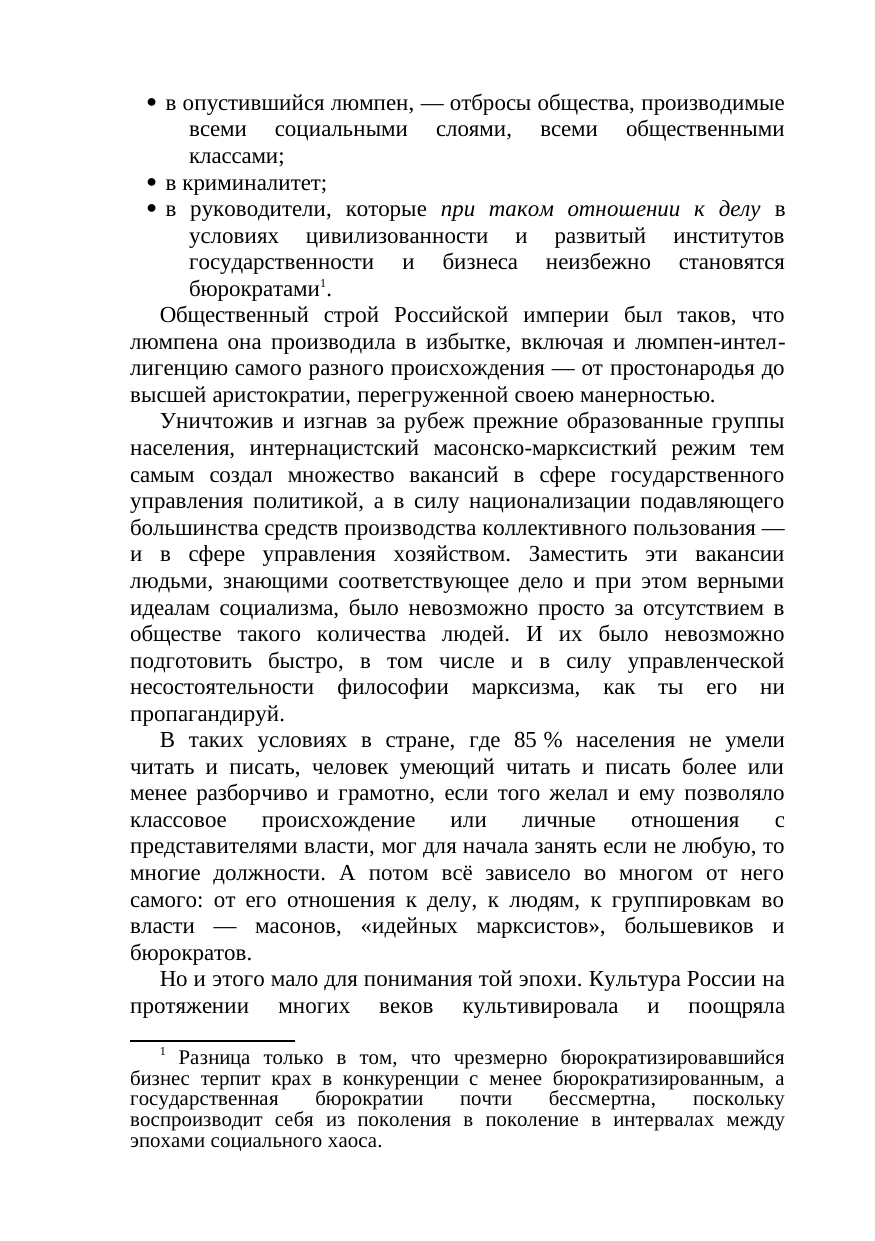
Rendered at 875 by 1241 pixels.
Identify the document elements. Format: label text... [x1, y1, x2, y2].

text Уничтожив и изгнав за рубеж прежние образованные группы населения, интернацистский масонско-марксисткий режим тем самым создал множество вакансий в сфере государственного управления политикой, а в силу национализации подавляющего большинства средств производства коллективного пользования — и в сфере управления хозяйством. Заместить эти вакансии людьми, знающими соответствующее дело и при этом верными идеалам социализма, было невозможно просто за отсутствием в обществе такого количества людей. И их было невозможно подготовить быстро, в том числе и в силу управленческой несостоятельности философии марксизма, как ты его ни пропагандируй. [130, 407, 785, 726]
text В таких условиях в стране, где 85 % населения не умели читать и писать, человек умеющий читать и писать более или менее разборчиво и грамотно, если того желал и ему позволяло классовое происхождение или личные отношения с представителями власти, мог для начала занять если не любую, то многие должности. А потом всё зависело во многом от него самого: от его отношения к делу, к людям, к группировкам во власти — масонов, «идейных марксистов», большевиков и бюрократов. [130, 726, 785, 965]
text Общественный строй Российской империи был таков, что люмпена она производила в избытке, включая и люмпен-интел­лигенцию самого разного происхождения — от простонародья до высшей аристократии, перегруженной своею манерностью. [130, 301, 785, 407]
list в опустившийся люмпен, — отбросы общества, производимые всеми социальными слоями, всеми общественными классами; [148, 89, 785, 168]
list Разница только в том, что чрезмерно бюрократизировавшийся бизнес терпит крах в конкуренции с менее бюрократизированным, а государственная бюрократии почти бессмертна, поскольку воспроизводит себя из поколения в поколение в интервалах между эпохами социального хаоса. [130, 1047, 785, 1152]
list в криминалитет; [148, 168, 785, 195]
text Но и этого мало для понимания той эпохи. Культура России на протяжении многих веков культивировала и поощряла [130, 965, 785, 1018]
list в руководители, которые при таком отношении к делу в условиях цивилизованности и развитый институтов государственности и бизнеса неизбежно становятся бюрократами. [148, 195, 785, 301]
